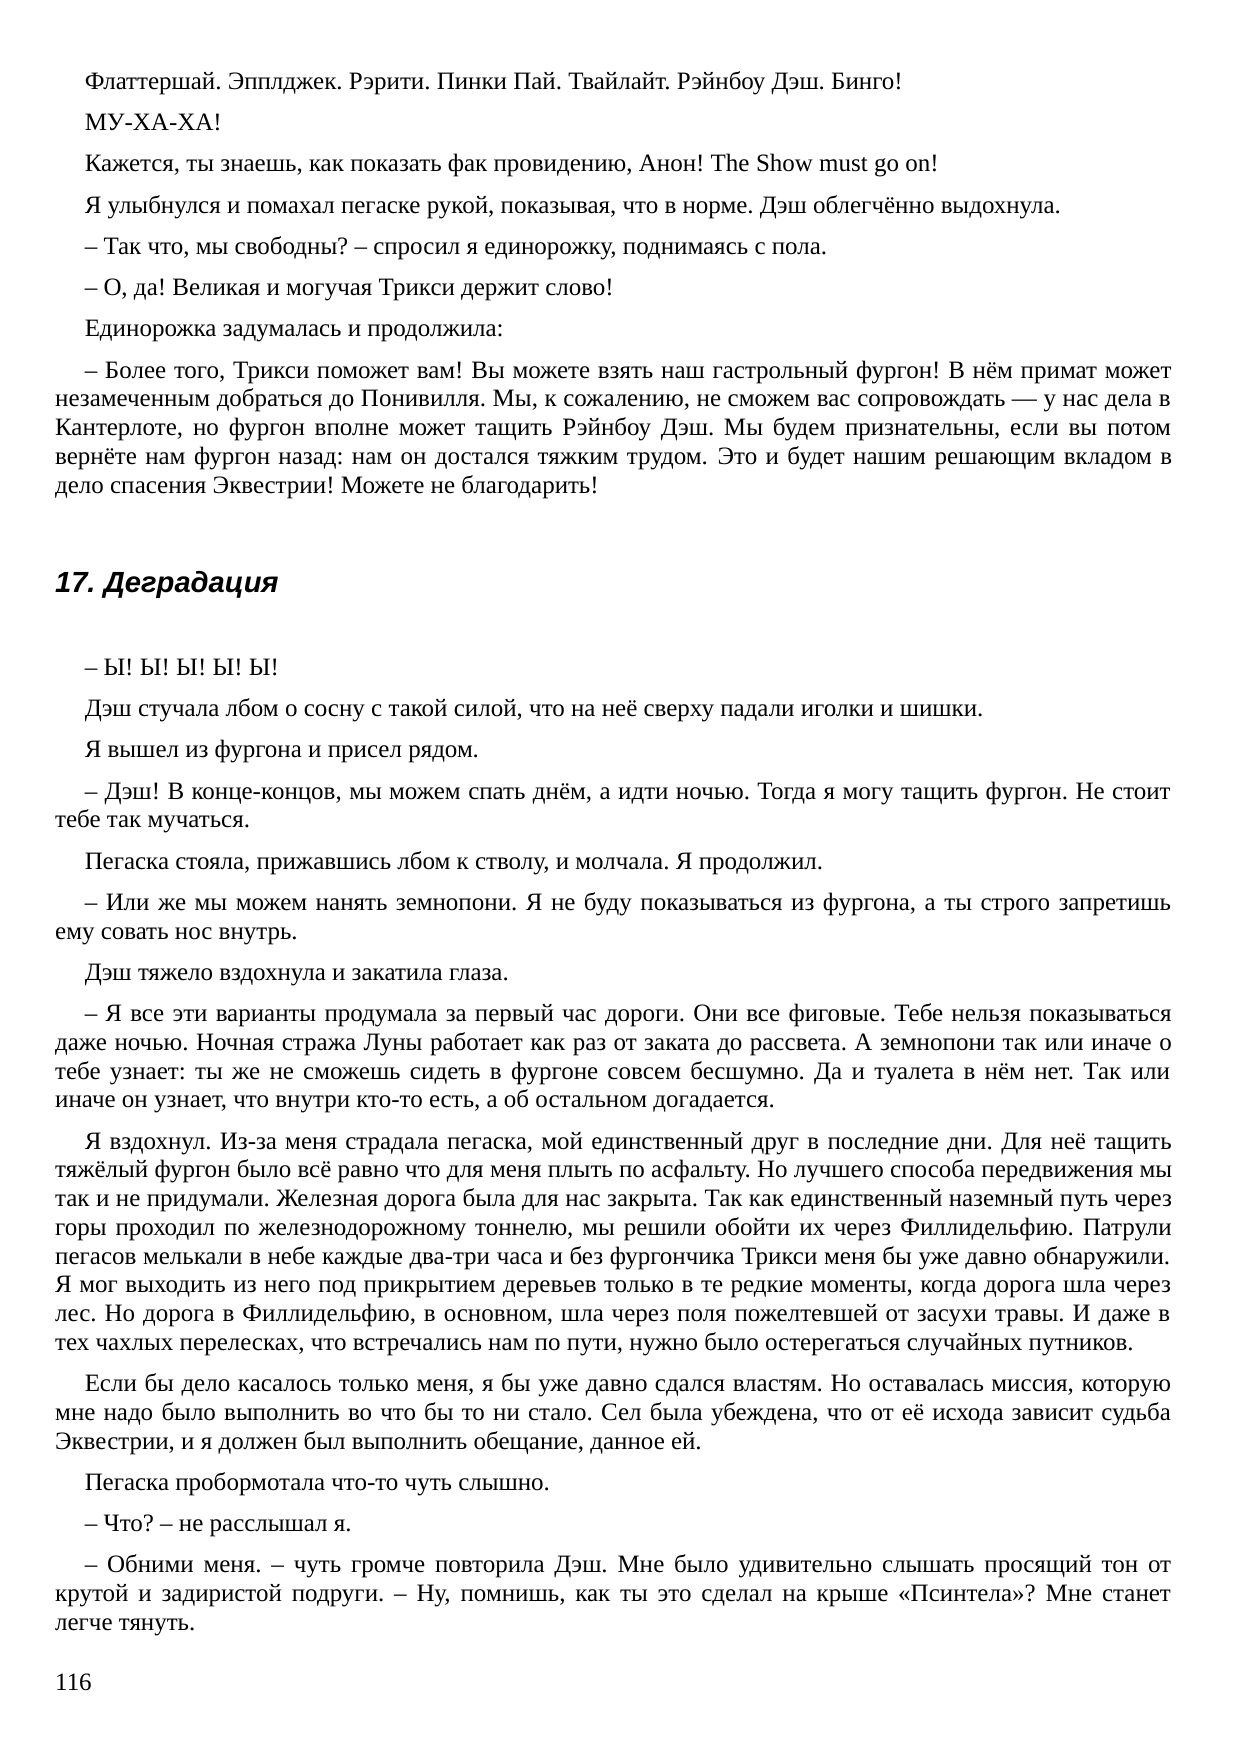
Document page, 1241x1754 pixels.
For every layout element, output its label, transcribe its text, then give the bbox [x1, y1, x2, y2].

text Дэш тяжело вздохнула и закатила глаза. [55, 957, 1173, 986]
text – Дэш! В конце-концов, мы можем спать днём, а идти ночью. Тогда я могу тащить фургон. Не стоит тебе так мучаться. [55, 776, 1173, 833]
text – Так что, мы свободны? – спросил я единорожку, поднимаясь с пола. [55, 231, 1173, 260]
text Кажется, ты знаешь, как показать фак провидению, Анон! The Show must go on! [55, 148, 1173, 177]
text Если бы дело касалось только меня, я бы уже давно сдался властям. Но оставалась миссия, которую мне надо было выполнить во что бы то ни стало. Сел была убеждена, что от её исхода зависит судьба Эквестрии, и я должен был выполнить обещание, данное ей. [55, 1368, 1173, 1454]
text Единорожка задумалась и продолжила: [55, 313, 1173, 342]
text – Обними меня. – чуть громче повторила Дэш. Мне было удивительно слышать просящий тон от крутой и задиристой подруги. – Ну, помнишь, как ты это сделал на крыше «Псинтела»? Мне станет легче тянуть. [55, 1549, 1173, 1636]
text – Или же мы можем нанять земнопони. Я не буду показываться из фургона, а ты строго запретишь ему совать нос внутрь. [55, 887, 1173, 944]
text – О, да! Великая и могучая Трикси держит слово! [55, 272, 1173, 301]
text – Я все эти варианты продумала за первый час дороги. Они все фиговые. Тебе нельзя показываться даже ночью. Ночная стража Луны работает как раз от заката до рассвета. А земнопони так или иначе о тебе узнает: ты же не сможешь сидеть в фургоне совсем бесшумно. Да и туалета в нём нет. Так или иначе он узнает, что внутри кто-то есть, а об остальном догадается. [55, 998, 1173, 1113]
text Флаттершай. Эпплджек. Рэрити. Пинки Пай. Твайлайт. Рэйнбоу Дэш. Бинго! [55, 66, 1173, 95]
subtitle 17. Деградация [55, 565, 1173, 598]
text – Более того, Трикси поможет вам! Вы можете взять наш гастрольный фургон! В нём примат может незамеченным добраться до Понивилля. Мы, к сожалению, не сможем вас сопровождать — у нас дела в Кантерлоте, но фургон вполне может тащить Рэйнбоу Дэш. Мы будем признательны, если вы потом вернёте нам фургон назад: нам он достался тяжким трудом. Это и будет нашим решающим вкладом в дело спасения Эквестрии! Можете не благодарить! [55, 355, 1173, 498]
text Пегаска пробормотала что-то чуть слышно. [55, 1467, 1173, 1496]
text Дэш стучала лбом о сосну с такой силой, что на неё сверху падали иголки и шишки. [55, 693, 1173, 722]
text Я вздохнул. Из-за меня страдала пегаска, мой единственный друг в последние дни. Для неё тащить тяжёлый фургон было всё равно что для меня плыть по асфальту. Но лучшего способа передвижения мы так и не придумали. Железная дорога была для нас закрыта. Так как единственный наземный путь через горы проходил по железнодорожному тоннелю, мы решили обойти их через Филлидельфию. Патрули пегасов мелькали в небе каждые два-три часа и без фургончика Трикси меня бы уже давно обнаружили. Я мог выходить из него под прикрытием деревьев только в те редкие моменты, когда дорога шла через лес. Но дорога в Филлидельфию, в основном, шла через поля пожелтевшей от засухи травы. И даже в тех чахлых перелесках, что встречались нам по пути, нужно было остерегаться случайных путников. [55, 1126, 1173, 1356]
text Я вышел из фургона и присел рядом. [55, 734, 1173, 763]
text Пегаска стояла, прижавшись лбом к стволу, и молчала. Я продолжил. [55, 846, 1173, 874]
text Я улыбнулся и помахал пегаске рукой, показывая, что в норме. Дэш облегчённо выдохнула. [55, 190, 1173, 218]
text МУ-ХА-ХА! [55, 107, 1173, 136]
text – Что? – не расслышал я. [55, 1508, 1173, 1537]
text – Ы! Ы! Ы! Ы! Ы! [55, 652, 1173, 681]
